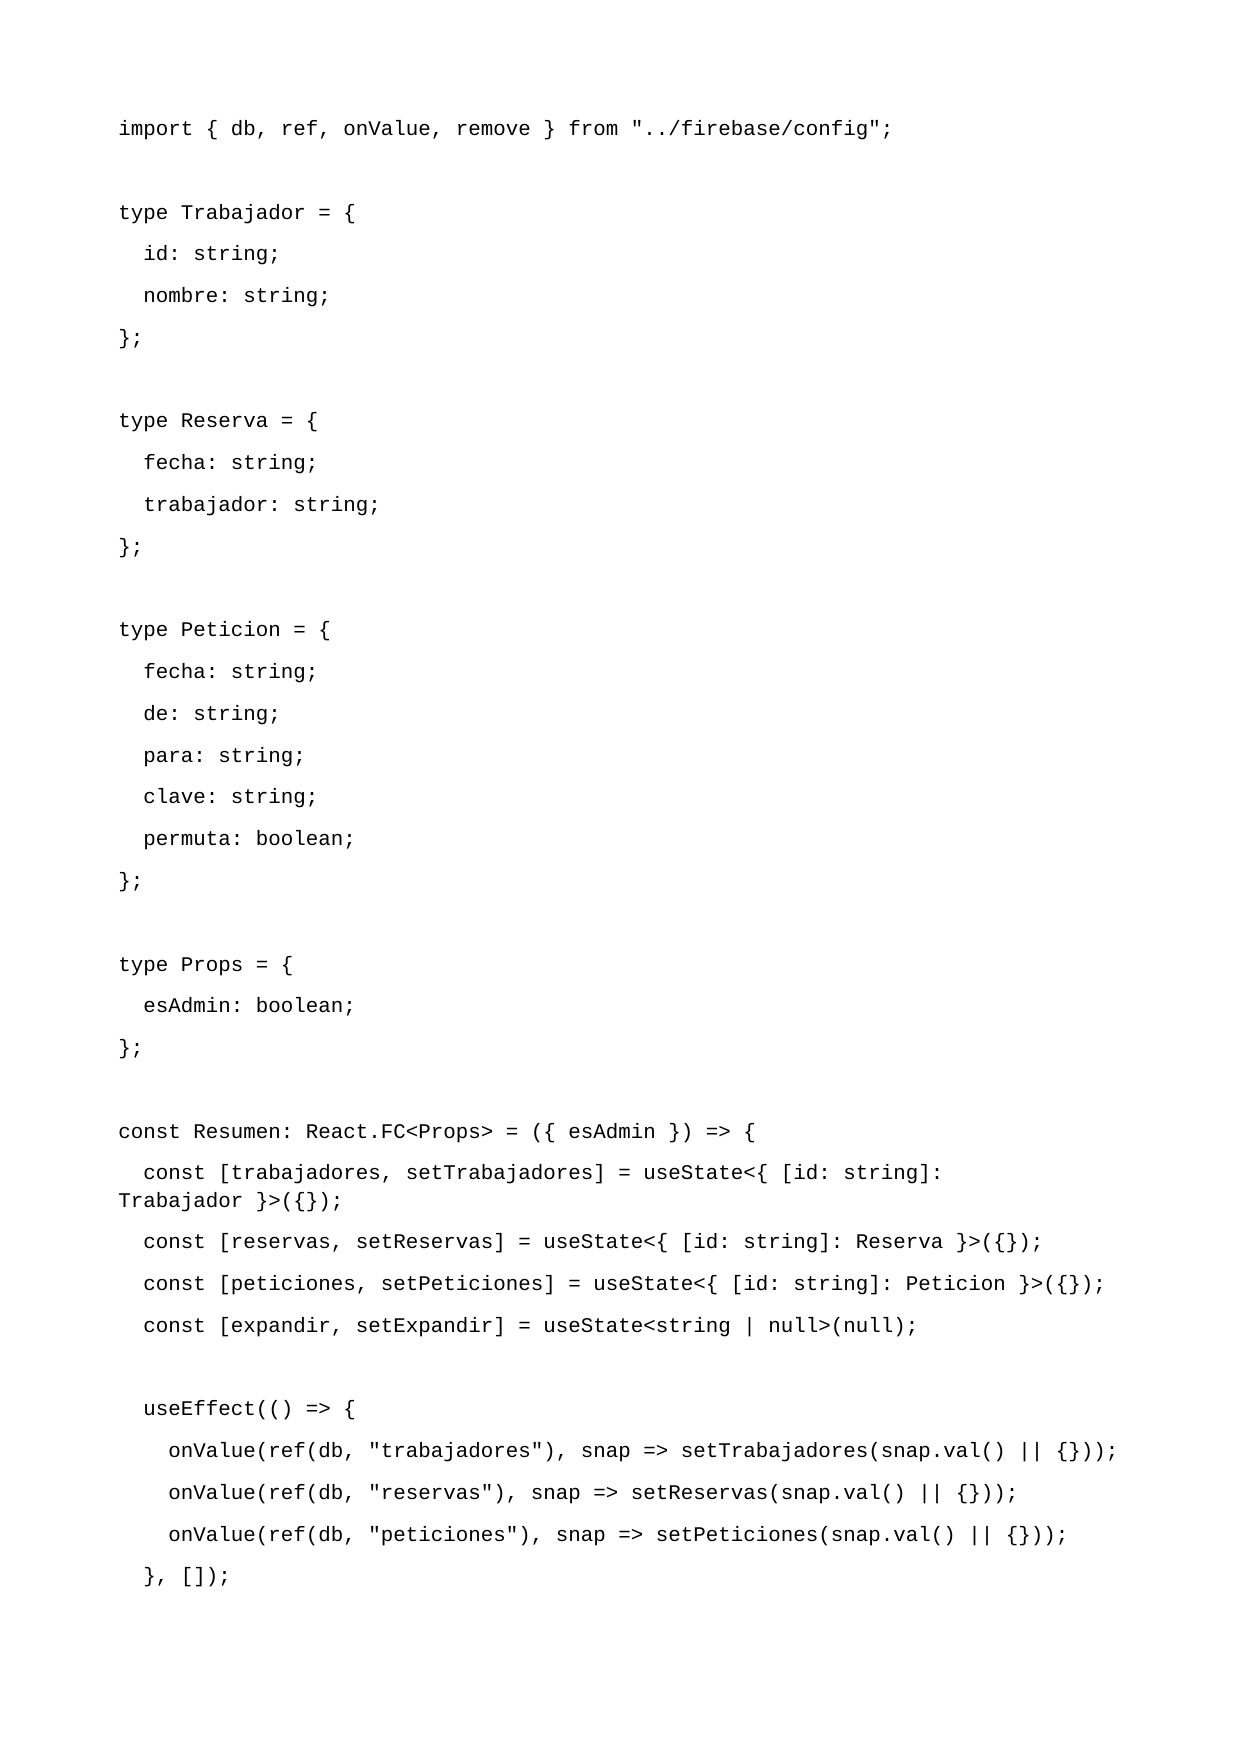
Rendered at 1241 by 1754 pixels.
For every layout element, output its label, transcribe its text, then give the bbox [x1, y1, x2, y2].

text type Trabajador = { [118, 202, 1122, 225]
text }, []); [118, 1566, 1122, 1589]
text const [expandir, setExpandir] = useState<string | null>(null); [118, 1315, 1122, 1338]
text }; [118, 327, 1122, 351]
text fecha: string; [118, 661, 1122, 685]
text onValue(ref(db, "peticiones"), snap => setPeticiones(snap.val() || {})); [118, 1524, 1122, 1547]
text const [reservas, setReservas] = useState<{ [id: string]: Reserva }>({}); [118, 1231, 1122, 1255]
text type Reserva = { [118, 411, 1122, 434]
text esAdmin: boolean; [118, 995, 1122, 1019]
text id: string; [118, 243, 1122, 267]
text para: string; [118, 745, 1122, 768]
text const [peticiones, setPeticiones] = useState<{ [id: string]: Peticion }>({}); [118, 1273, 1122, 1297]
text fecha: string; [118, 452, 1122, 476]
text const Resumen: React.FC<Props> = ({ esAdmin }) => { [118, 1121, 1122, 1144]
text useEffect(() => { [118, 1398, 1122, 1422]
text }; [118, 870, 1122, 894]
text onValue(ref(db, "trabajadores"), snap => setTrabajadores(snap.val() || {})); [118, 1440, 1122, 1464]
text }; [118, 536, 1122, 559]
text de: string; [118, 703, 1122, 727]
text permuta: boolean; [118, 828, 1122, 852]
text clave: string; [118, 786, 1122, 810]
text type Peticion = { [118, 619, 1122, 643]
text nombre: string; [118, 285, 1122, 309]
text }; [118, 1037, 1122, 1061]
text const [trabajadores, setTrabajadores] = useState<{ [id: string]: Trabajador }>({}); [118, 1162, 1122, 1213]
text trabajador: string; [118, 494, 1122, 518]
text type Props = { [118, 953, 1122, 977]
text import { db, ref, onValue, remove } from "../firebase/config"; [118, 118, 1122, 142]
text onValue(ref(db, "reservas"), snap => setReservas(snap.val() || {})); [118, 1482, 1122, 1506]
